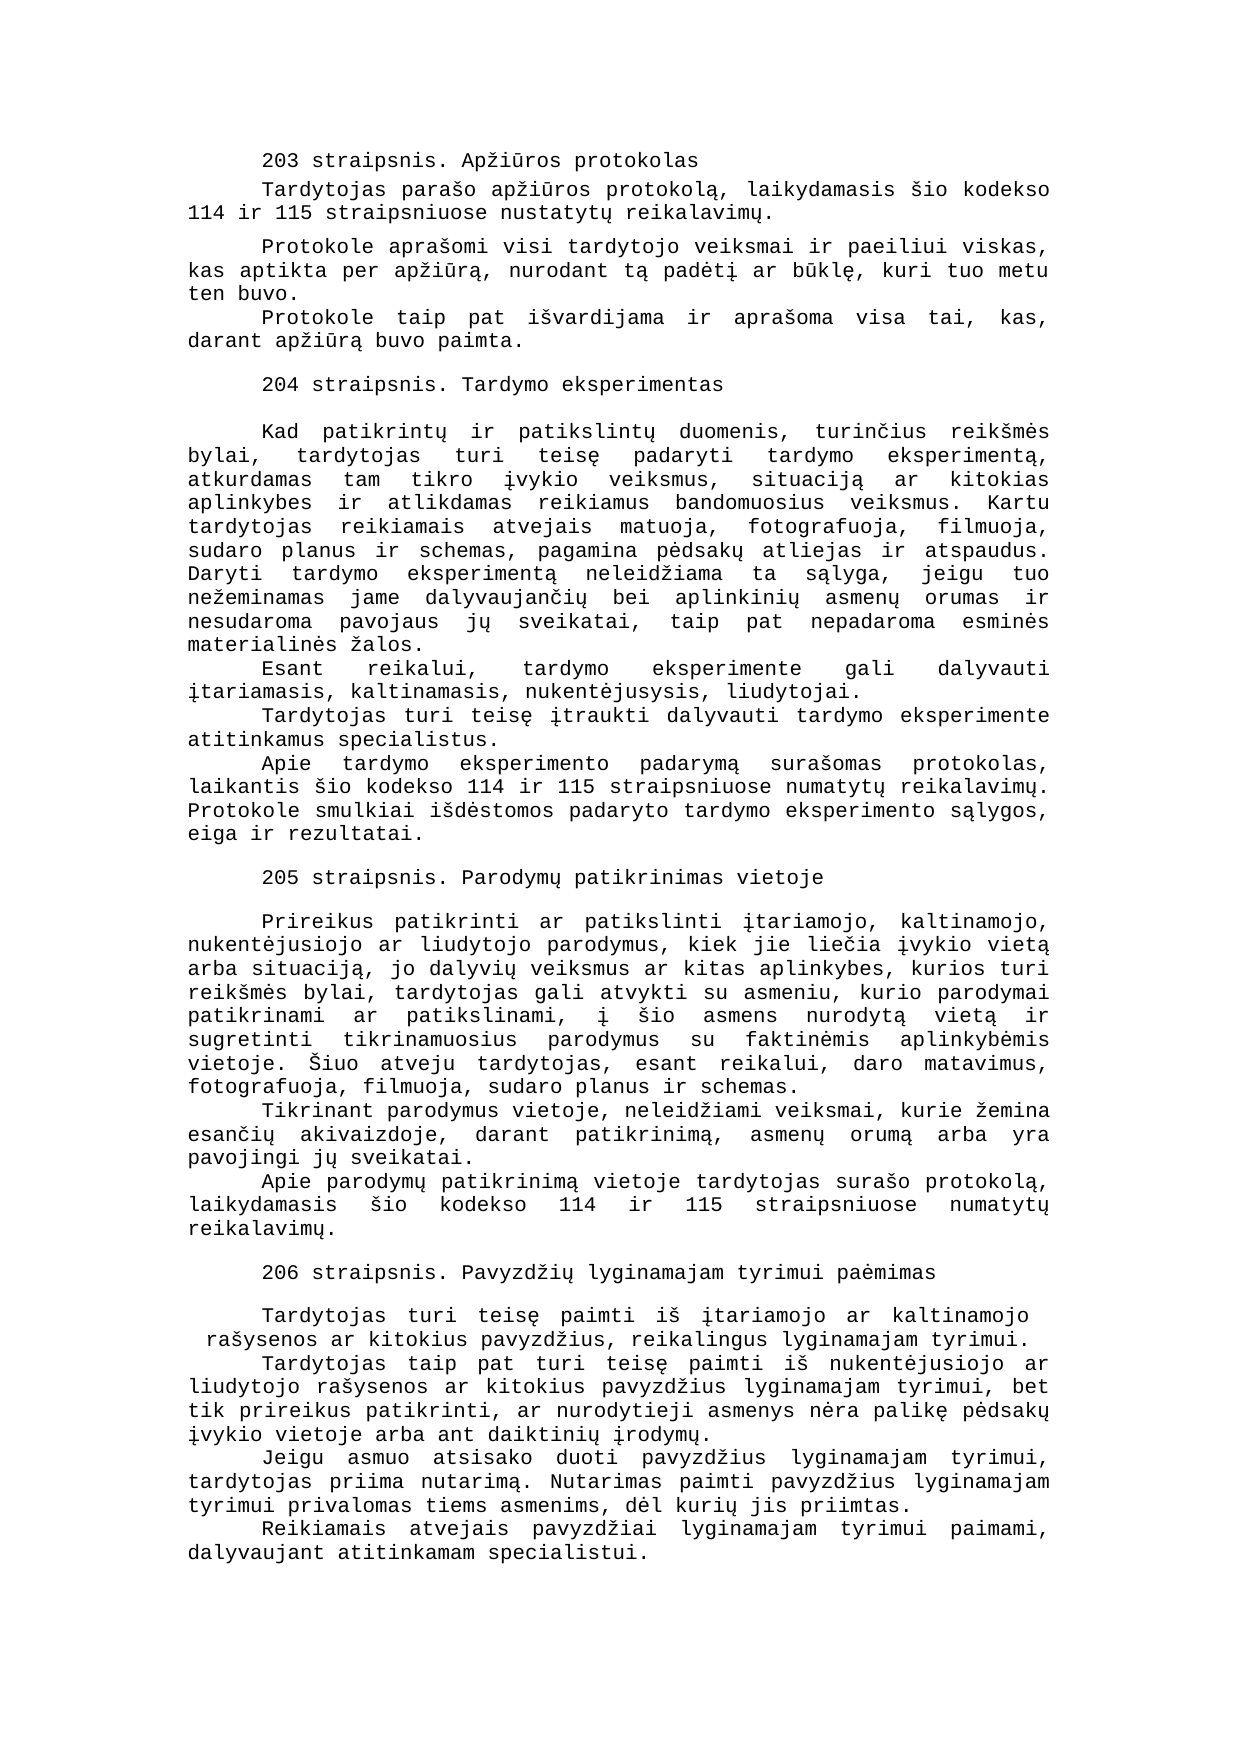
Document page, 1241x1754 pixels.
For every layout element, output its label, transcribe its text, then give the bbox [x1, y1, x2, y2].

text Esant reikalui, tardymo eksperimente gali dalyvauti įtariamasis, kaltinamasis, nukentėjusysis, liudytojai. [187, 658, 1050, 705]
text 205 straipsnis. Parodymų patikrinimas vietoje [187, 867, 1050, 891]
text 204 straipsnis. Tardymo eksperimentas [187, 374, 1050, 398]
text Kad patikrintų ir patikslintų duomenis, turinčius reikšmės bylai, tardytojas turi teisę padaryti tardymo eksperimentą, atkurdamas tam tikro įvykio veiksmus, situaciją ar kitokias aplinkybes ir atlikdamas reikiamus bandomuosius veiksmus. Kartu tardytojas reikiamais atvejais matuoja, fotografuoja, filmuoja, sudaro planus ir schemas, pagamina pėdsakų atliejas ir atspaudus. Daryti tardymo eksperimentą neleidžiama ta sąlyga, jeigu tuo nežeminamas jame dalyvaujančių bei aplinkinių asmenų orumas ir nesudaroma pavojaus jų sveikatai, taip pat nepadaroma esminės materialinės žalos. [187, 421, 1050, 658]
text Tikrinant parodymus vietoje, neleidžiami veiksmai, kurie žemina esančių akivaizdoje, darant patikrinimą, asmenų orumą arba yra pavojingi jų sveikatai. [187, 1100, 1050, 1171]
text Tardytojas turi teisę paimti iš įtariamojo ar kaltinamojo rašysenos ar kitokius pavyzdžius, reikalingus lyginamajam tyrimui. [187, 1305, 1050, 1353]
text Tardytojas turi teisę įtraukti dalyvauti tardymo eksperimente atitinkamus specialistus. [187, 705, 1050, 752]
text Protokole aprašomi visi tardytojo veiksmai ir paeiliui viskas, kas aptikta per apžiūrą, nurodant tą padėtį ar būklę, kuri tuo metu ten buvo. [187, 236, 1050, 307]
text Jeigu asmuo atsisako duoti pavyzdžius lyginamajam tyrimui, tardytojas priima nutarimą. Nutarimas paimti pavyzdžius lyginamajam tyrimui privalomas tiems asmenims, dėl kurių jis priimtas. [187, 1447, 1050, 1518]
text 203 straipsnis. Apžiūros protokolas [187, 150, 1050, 174]
text Apie parodymų patikrinimą vietoje tardytojas surašo protokolą, laikydamasis šio kodekso 114 ir 115 straipsniuose numatytų reikalavimų. [187, 1171, 1050, 1242]
text Tardytojas parašo apžiūros protokolą, laikydamasis šio kodekso 114 ir 115 straipsniuose nustatytų reikalavimų. [187, 179, 1050, 226]
text Apie tardymo eksperimento padarymą surašomas protokolas, laikantis šio kodekso 114 ir 115 straipsniuose numatytų reikalavimų. Protokole smulkiai išdėstomos padaryto tardymo eksperimento sąlygos, eiga ir rezultatai. [187, 752, 1050, 847]
text Protokole taip pat išvardijama ir aprašoma visa tai, kas, darant apžiūrą buvo paimta. [187, 307, 1050, 354]
text Reikiamais atvejais pavyzdžiai lyginamajam tyrimui paimami, dalyvaujant atitinkamam specialistui. [187, 1518, 1050, 1566]
text Tardytojas taip pat turi teisę paimti iš nukentėjusiojo ar liudytojo rašysenos ar kitokius pavyzdžius lyginamajam tyrimui, bet tik prireikus patikrinti, ar nurodytieji asmenys nėra palikę pėdsakų įvykio vietoje arba ant daiktinių įrodymų. [187, 1353, 1050, 1447]
text 206 straipsnis. Pavyzdžių lyginamajam tyrimui paėmimas [187, 1262, 1050, 1285]
text Prireikus patikrinti ar patikslinti įtariamojo, kaltinamojo, nukentėjusiojo ar liudytojo parodymus, kiek jie liečia įvykio vietą arba situaciją, jo dalyvių veiksmus ar kitas aplinkybes, kurios turi reikšmės bylai, tardytojas gali atvykti su asmeniu, kurio parodymai patikrinami ar patikslinami, į šio asmens nurodytą vietą ir sugretinti tikrinamuosius parodymus su faktinėmis aplinkybėmis vietoje. Šiuo atveju tardytojas, esant reikalui, daro matavimus, fotografuoja, filmuoja, sudaro planus ir schemas. [187, 911, 1050, 1100]
